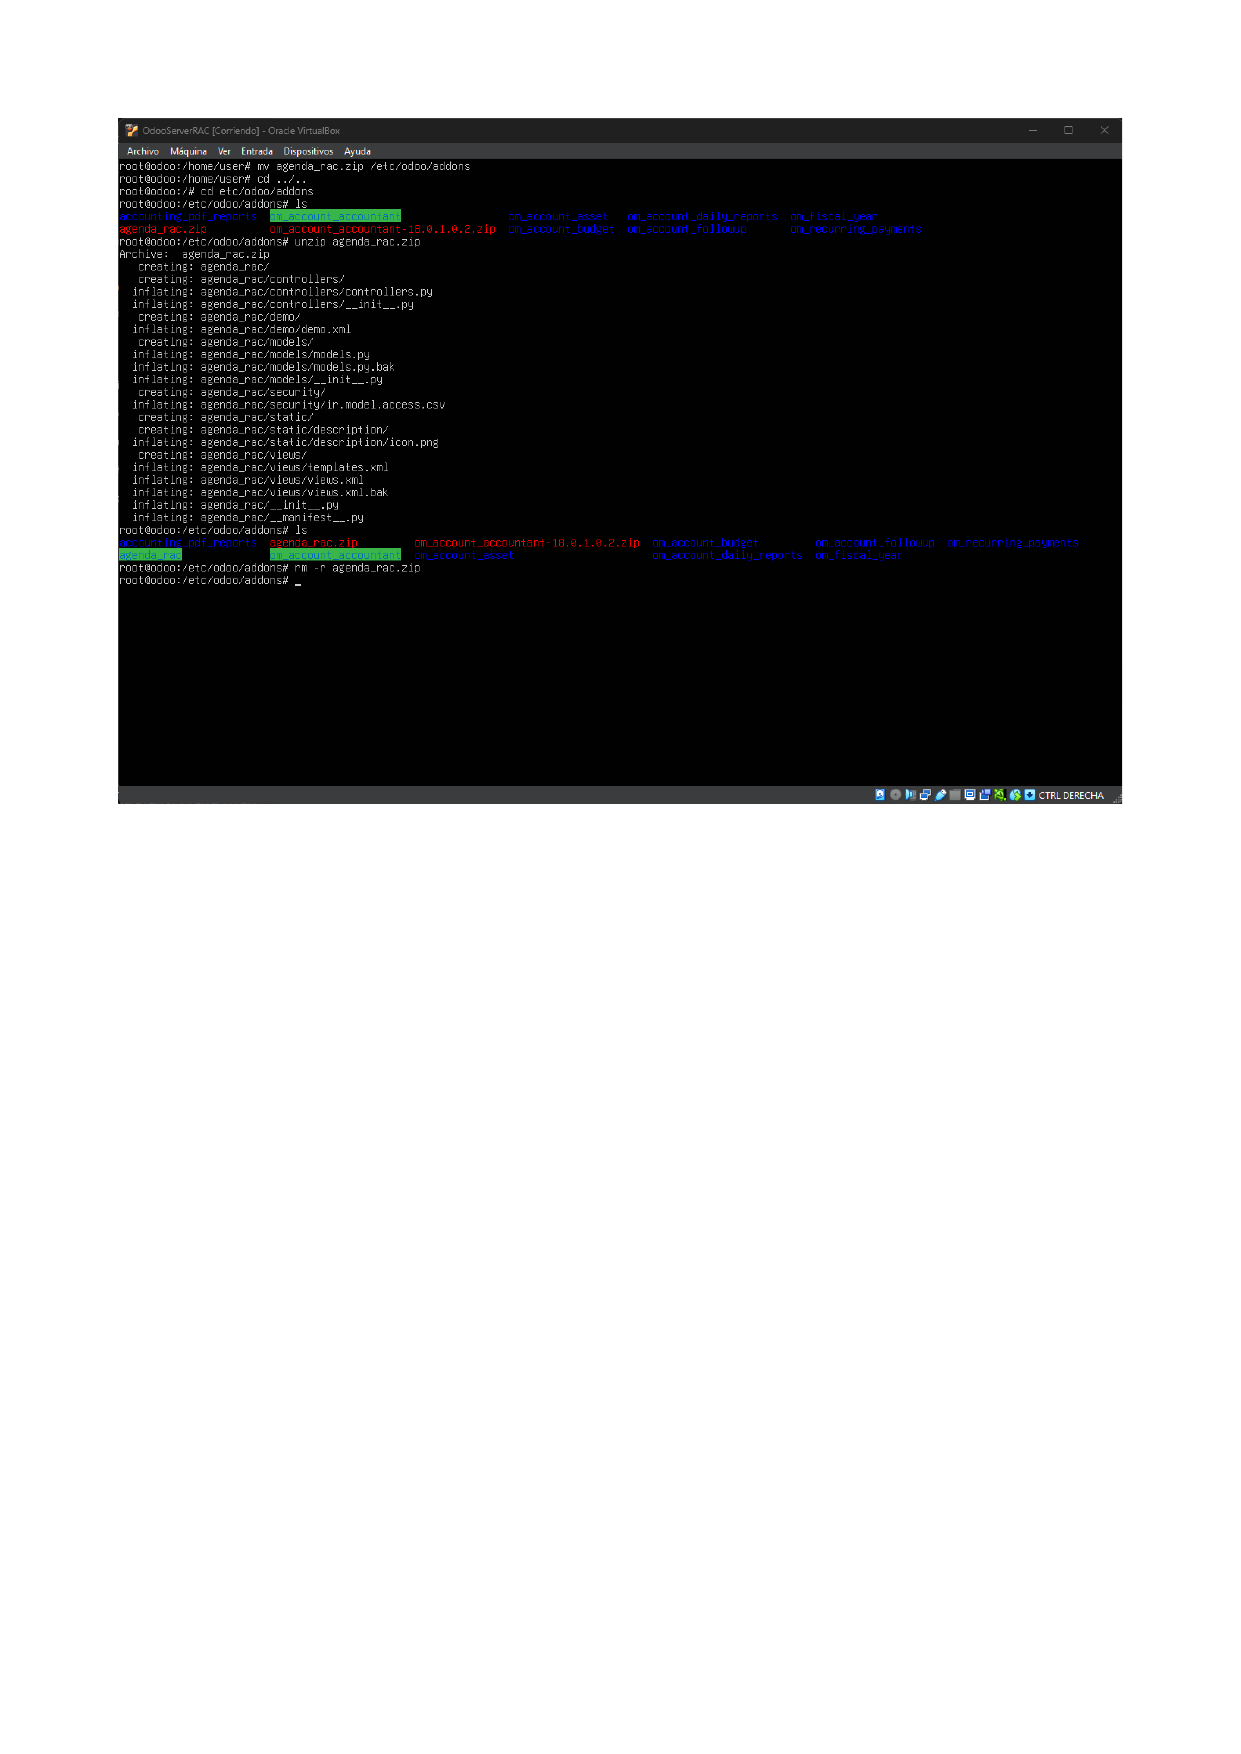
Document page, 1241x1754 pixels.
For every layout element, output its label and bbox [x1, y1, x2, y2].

picture [118, 118, 1123, 804]
